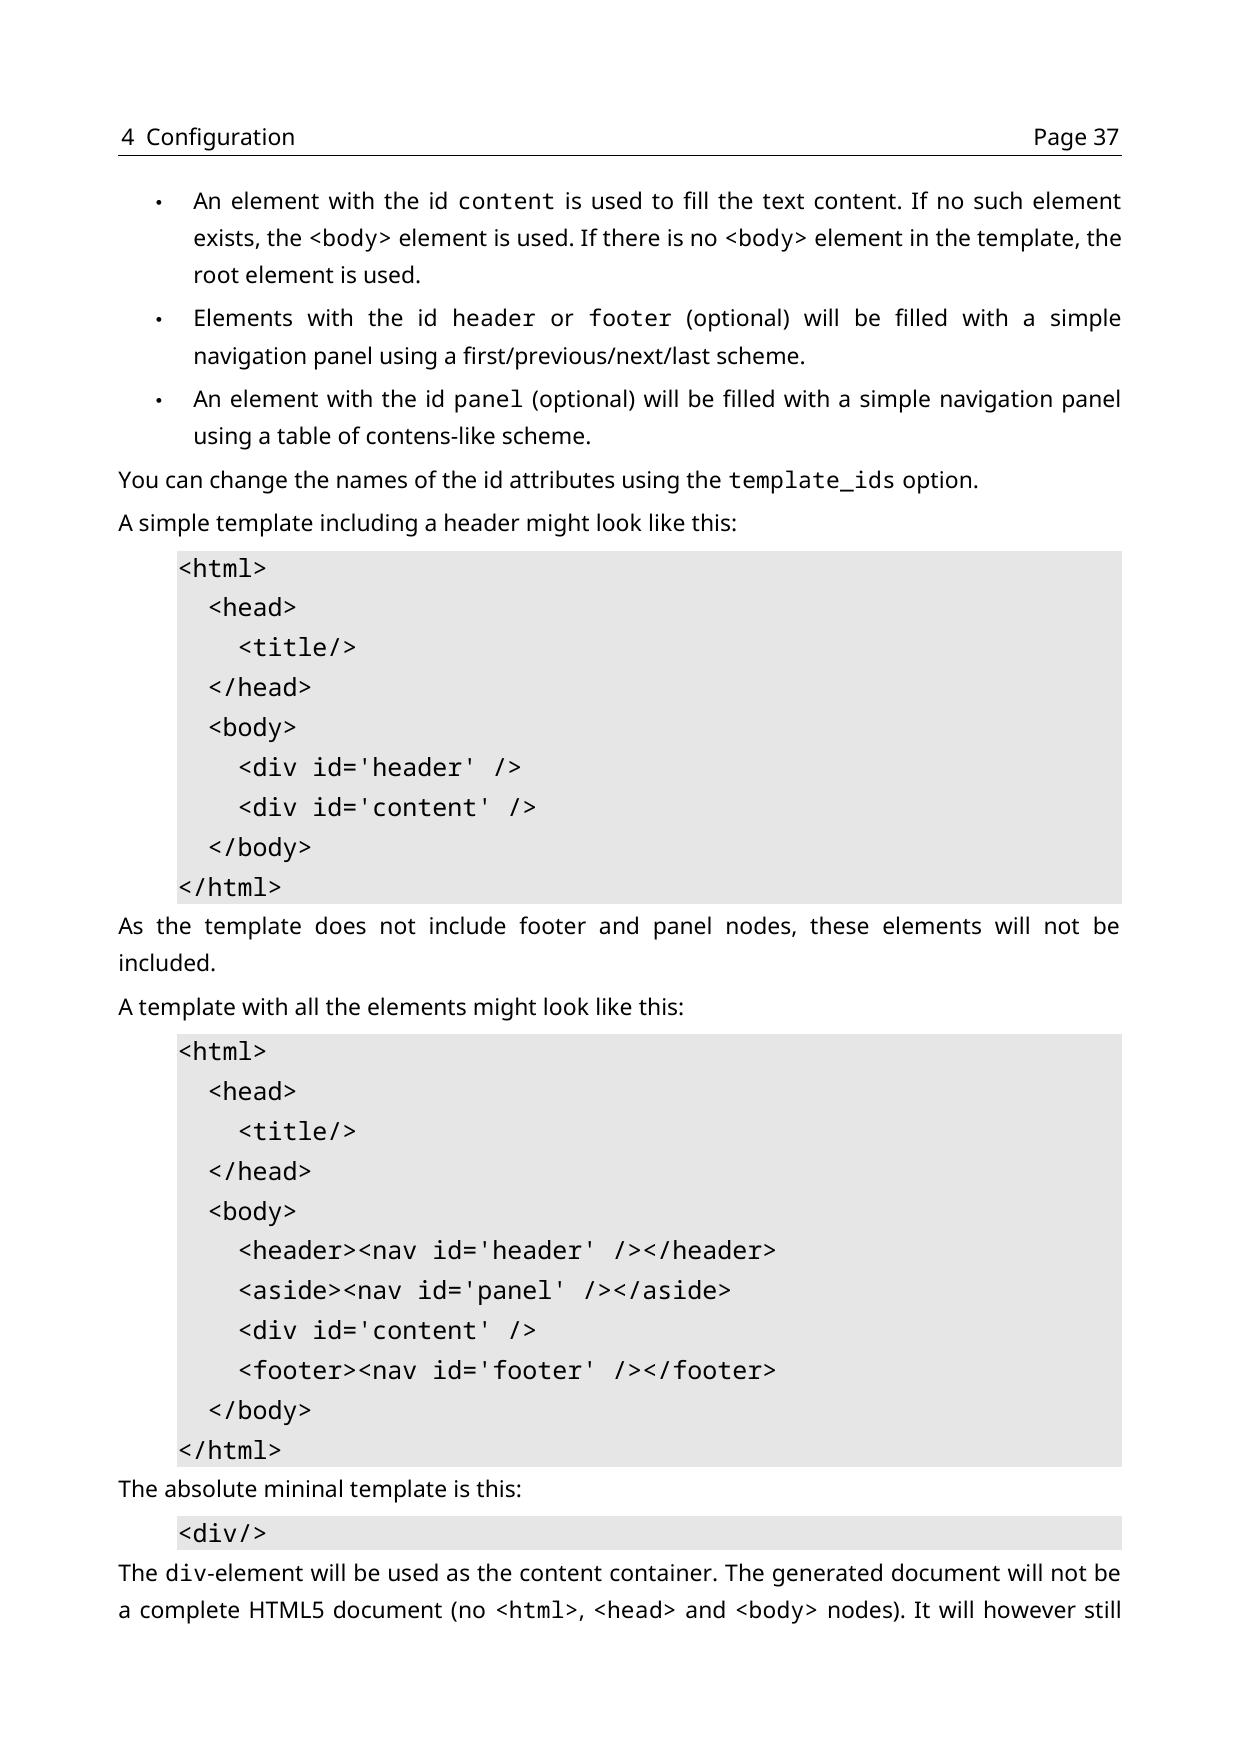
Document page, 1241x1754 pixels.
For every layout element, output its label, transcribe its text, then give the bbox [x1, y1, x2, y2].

text <body> [177, 710, 1122, 744]
text </html> [177, 1433, 1122, 1467]
text <body> [177, 1193, 1122, 1227]
text The div-element will be used as the content container. The generated document will not be a complete HTML5 document (no <html>, <head> and <body> nodes). It will however still [118, 1556, 1122, 1625]
text </body> [177, 830, 1122, 864]
text <html> [177, 551, 1122, 584]
text <div id='content' /> [177, 790, 1122, 824]
list An element with the id content is used to fill the text content. If no such element exists, the <body> element is used. If there is no <body> element in the template, the root element is used. [156, 184, 1122, 290]
text </html> [177, 870, 1122, 904]
text <aside><nav id='panel' /></aside> [177, 1273, 1122, 1307]
text <header><nav id='header' /></header> [177, 1233, 1122, 1267]
text <footer><nav id='footer' /></footer> [177, 1353, 1122, 1387]
text As the template does not include footer and panel nodes, these elements will not be included. [118, 910, 1122, 978]
text <title/> [177, 1114, 1122, 1148]
text The absolute mininal template is this: [118, 1473, 1122, 1504]
text A template with all the elements might look like this: [118, 990, 1122, 1021]
text <title/> [177, 630, 1122, 664]
text </head> [177, 670, 1122, 704]
list Elements with the id header or footer (optional) will be filled with a simple navigation panel using a first/previous/next/last scheme. [156, 302, 1122, 371]
text <div id='header' /> [177, 750, 1122, 784]
text </head> [177, 1153, 1122, 1187]
text </body> [177, 1393, 1122, 1427]
text <head> [177, 1074, 1122, 1108]
text A simple template including a header might look like this: [118, 507, 1122, 538]
text <html> [177, 1034, 1122, 1068]
list An element with the id panel (optional) will be filled with a simple navigation panel using a table of contens-like scheme. [156, 383, 1122, 451]
text <head> [177, 590, 1122, 624]
text <div id='content' /> [177, 1313, 1122, 1347]
text <div/> [177, 1516, 1122, 1550]
text You can change the names of the id attributes using the template_ids option. [118, 464, 1122, 495]
